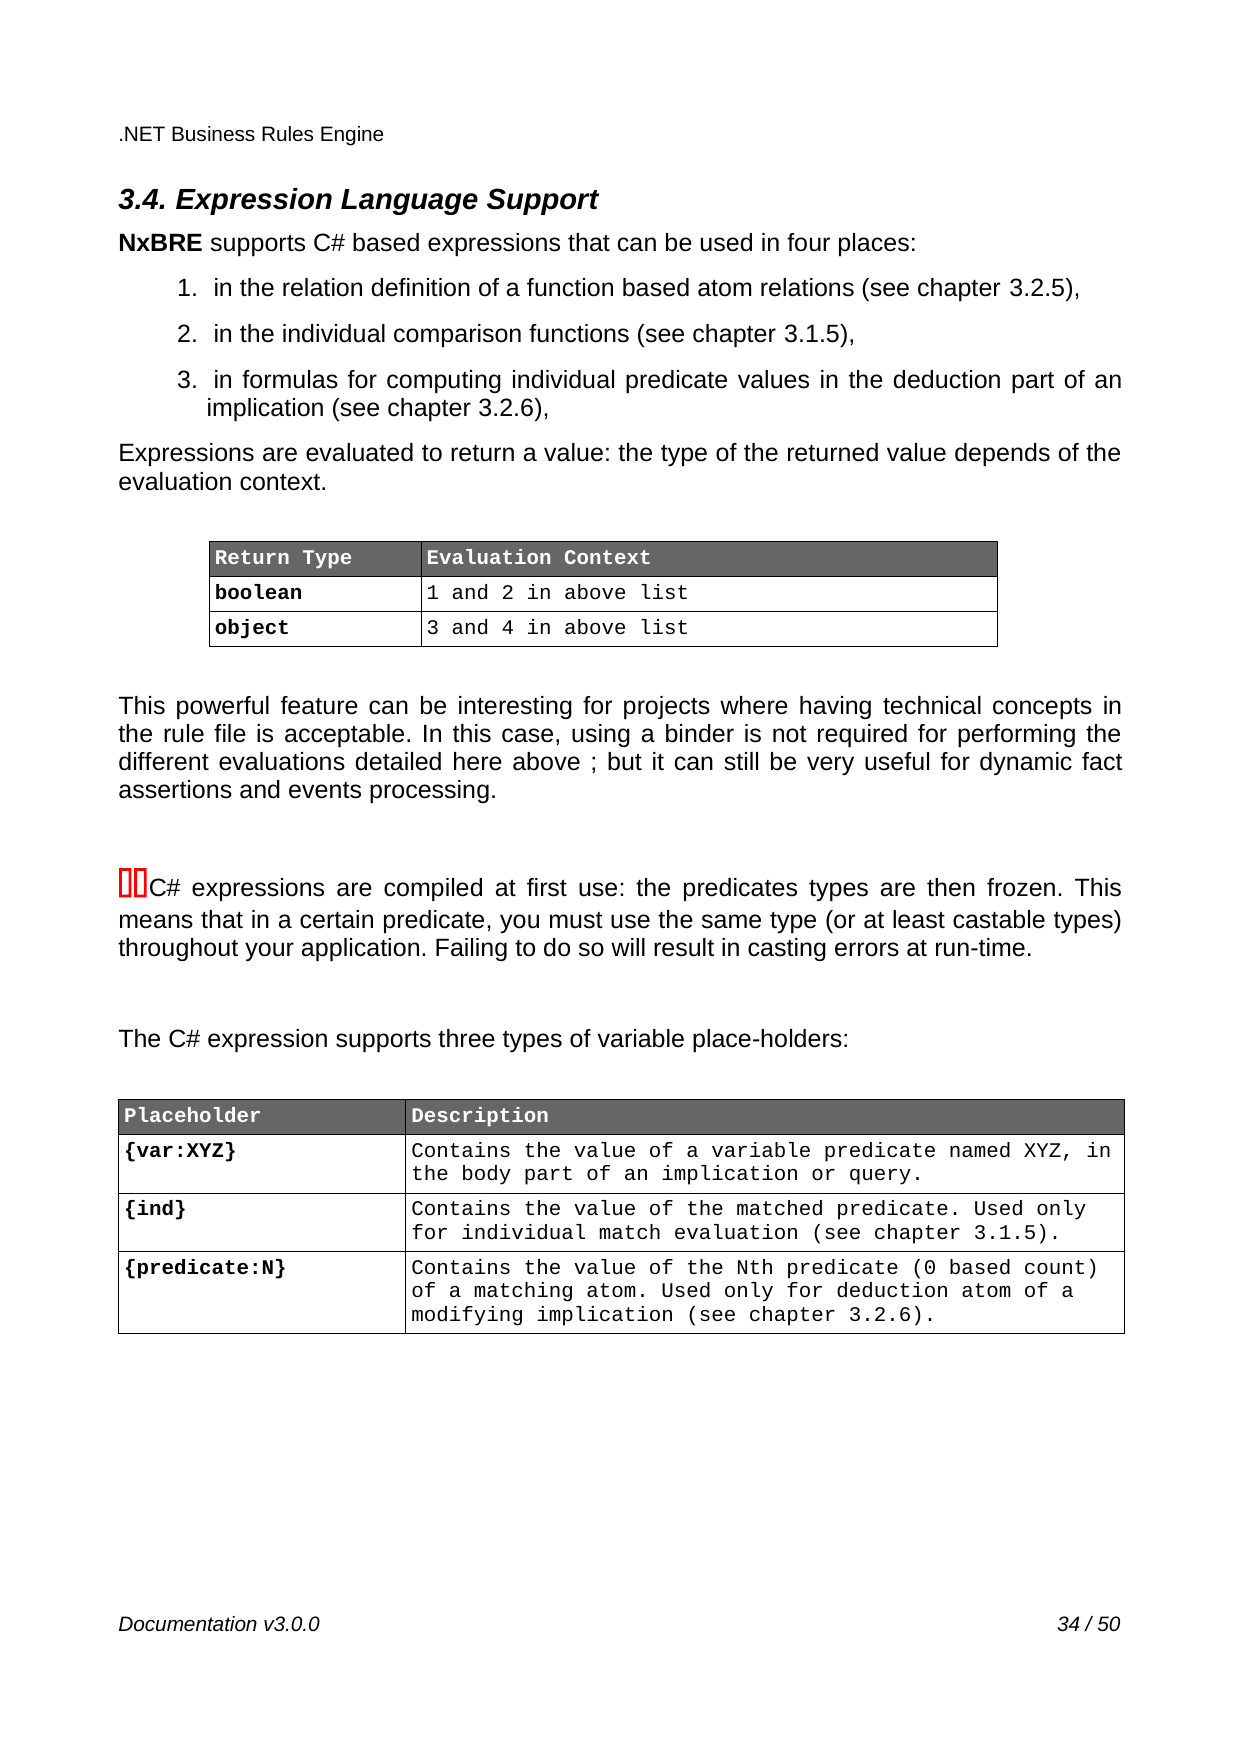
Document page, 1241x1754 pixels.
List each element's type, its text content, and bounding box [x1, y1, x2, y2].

table_cell 3 and 4 in above list [422, 612, 997, 646]
table_header Evaluation Context [422, 542, 997, 576]
text The C# expression supports three types of variable place-holders: [118, 1025, 1124, 1081]
list in formulas for computing individual predicate values in the deduction part of an implication (see chapter 3.2.6), [177, 365, 1124, 421]
table_cell 1 and 2 in above list [422, 577, 997, 611]
table_cell boolean [210, 577, 421, 611]
table_header Return Type [210, 542, 421, 576]
list in the individual comparison functions (see chapter 3.1.5), [177, 320, 1124, 348]
text NxBRE supports C# based expressions that can be used in four places: [118, 228, 1124, 256]
table_cell {var:XYZ} [119, 1135, 405, 1193]
table_cell Contains the value of a variable predicate named XYZ, in the body part of an implication or query. [406, 1135, 1124, 1193]
table_cell Contains the value of the matched predicate. Used only for individual match evaluation (see chapter 3.1.5). [406, 1194, 1124, 1251]
list in the relation definition of a function based atom relations (see chapter 3.2.5), [177, 274, 1124, 302]
text This powerful feature can be interesting for projects where having technical concepts in the rule file is acceptable. In this case, using a binder is not required for performing the different evaluations detailed here above ; but it can still be very useful for dynamic fact assertions and events processing. [118, 692, 1124, 804]
text Expressions are evaluated to return a value: the type of the returned value depends of the evaluation context. [118, 439, 1124, 523]
table_cell object [210, 612, 421, 646]
text  C# expressions are compiled at first use: the predicates types are then frozen. This means that in a certain predicate, you must use the same type (or at least castable types) throughout your application. Failing to do so will result in casting errors at run-time. [118, 868, 1124, 962]
table_cell {predicate:N} [119, 1252, 405, 1333]
table_header Description [406, 1100, 1124, 1134]
table_cell Contains the value of the Nth predicate (0 based count) of a matching atom. Used only for deduction atom of a modifying implication (see chapter 3.2.6). [406, 1252, 1124, 1333]
table_header Placeholder [119, 1100, 405, 1134]
table_cell {ind} [119, 1194, 405, 1251]
subtitle Expression Language Support [118, 183, 1124, 216]
